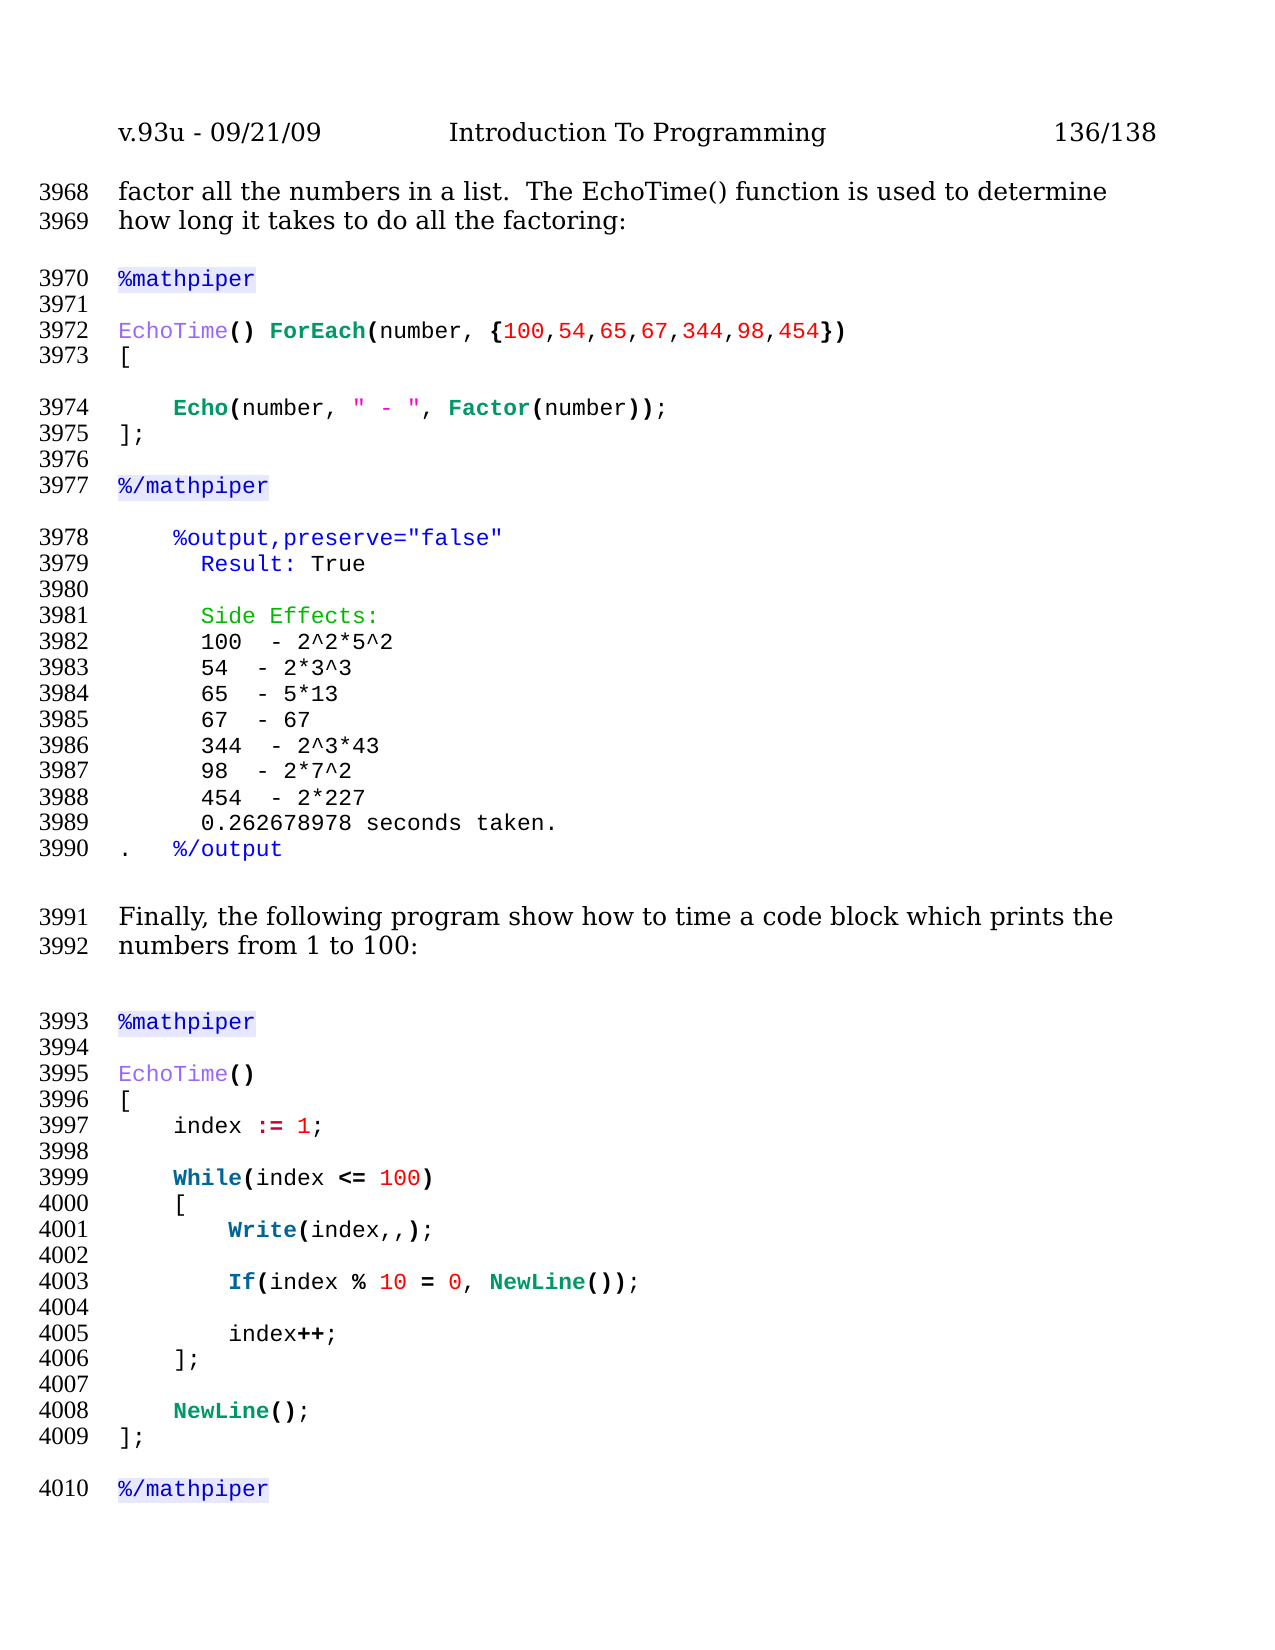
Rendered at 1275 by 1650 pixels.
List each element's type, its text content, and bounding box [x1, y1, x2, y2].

text While(index <= 100) [118, 1166, 1157, 1192]
text EchoTime() [118, 1062, 1157, 1088]
text %/mathpiper [118, 1477, 1157, 1503]
text factor all the numbers in a list. The EchoTime() function is used to determine how long it takes to do all the factoring: [118, 177, 1157, 235]
text index := 1; [118, 1114, 1157, 1140]
text index++; [118, 1322, 1157, 1348]
text ]; [118, 1348, 1157, 1374]
text %mathpiper [118, 267, 1157, 293]
text ]; [118, 423, 1157, 449]
text 98 - 2*7^2 [118, 760, 1157, 786]
text [ [118, 345, 1157, 371]
text %/mathpiper [118, 474, 1157, 501]
text [ [118, 1088, 1157, 1114]
text 0.262678978 seconds taken. [118, 812, 1157, 838]
text Write(index,,); [118, 1218, 1157, 1244]
text 100 - 2^2*5^2 [118, 630, 1157, 656]
text EchoTime() ForEach(number, {100,54,65,67,344,98,454}) [118, 319, 1157, 345]
text Result: True [118, 552, 1157, 578]
text Side Effects: [118, 604, 1157, 630]
text 65 - 5*13 [118, 682, 1157, 708]
text Echo(number, " - ", Factor(number)); [118, 397, 1157, 423]
text %mathpiper [118, 1011, 1157, 1037]
text 344 - 2^3*43 [118, 734, 1157, 760]
text 454 - 2*227 [118, 786, 1157, 812]
text [ [118, 1192, 1157, 1218]
text 54 - 2*3^3 [118, 656, 1157, 682]
text If(index % 10 = 0, NewLine()); [118, 1270, 1157, 1296]
text Finally, the following program show how to time a code block which prints the numbers from 1 to 100: [118, 902, 1157, 960]
text NewLine(); [118, 1400, 1157, 1426]
text %output,preserve="false" [118, 526, 1157, 552]
text . %/output [118, 838, 1157, 864]
text ]; [118, 1426, 1157, 1452]
text 67 - 67 [118, 708, 1157, 734]
